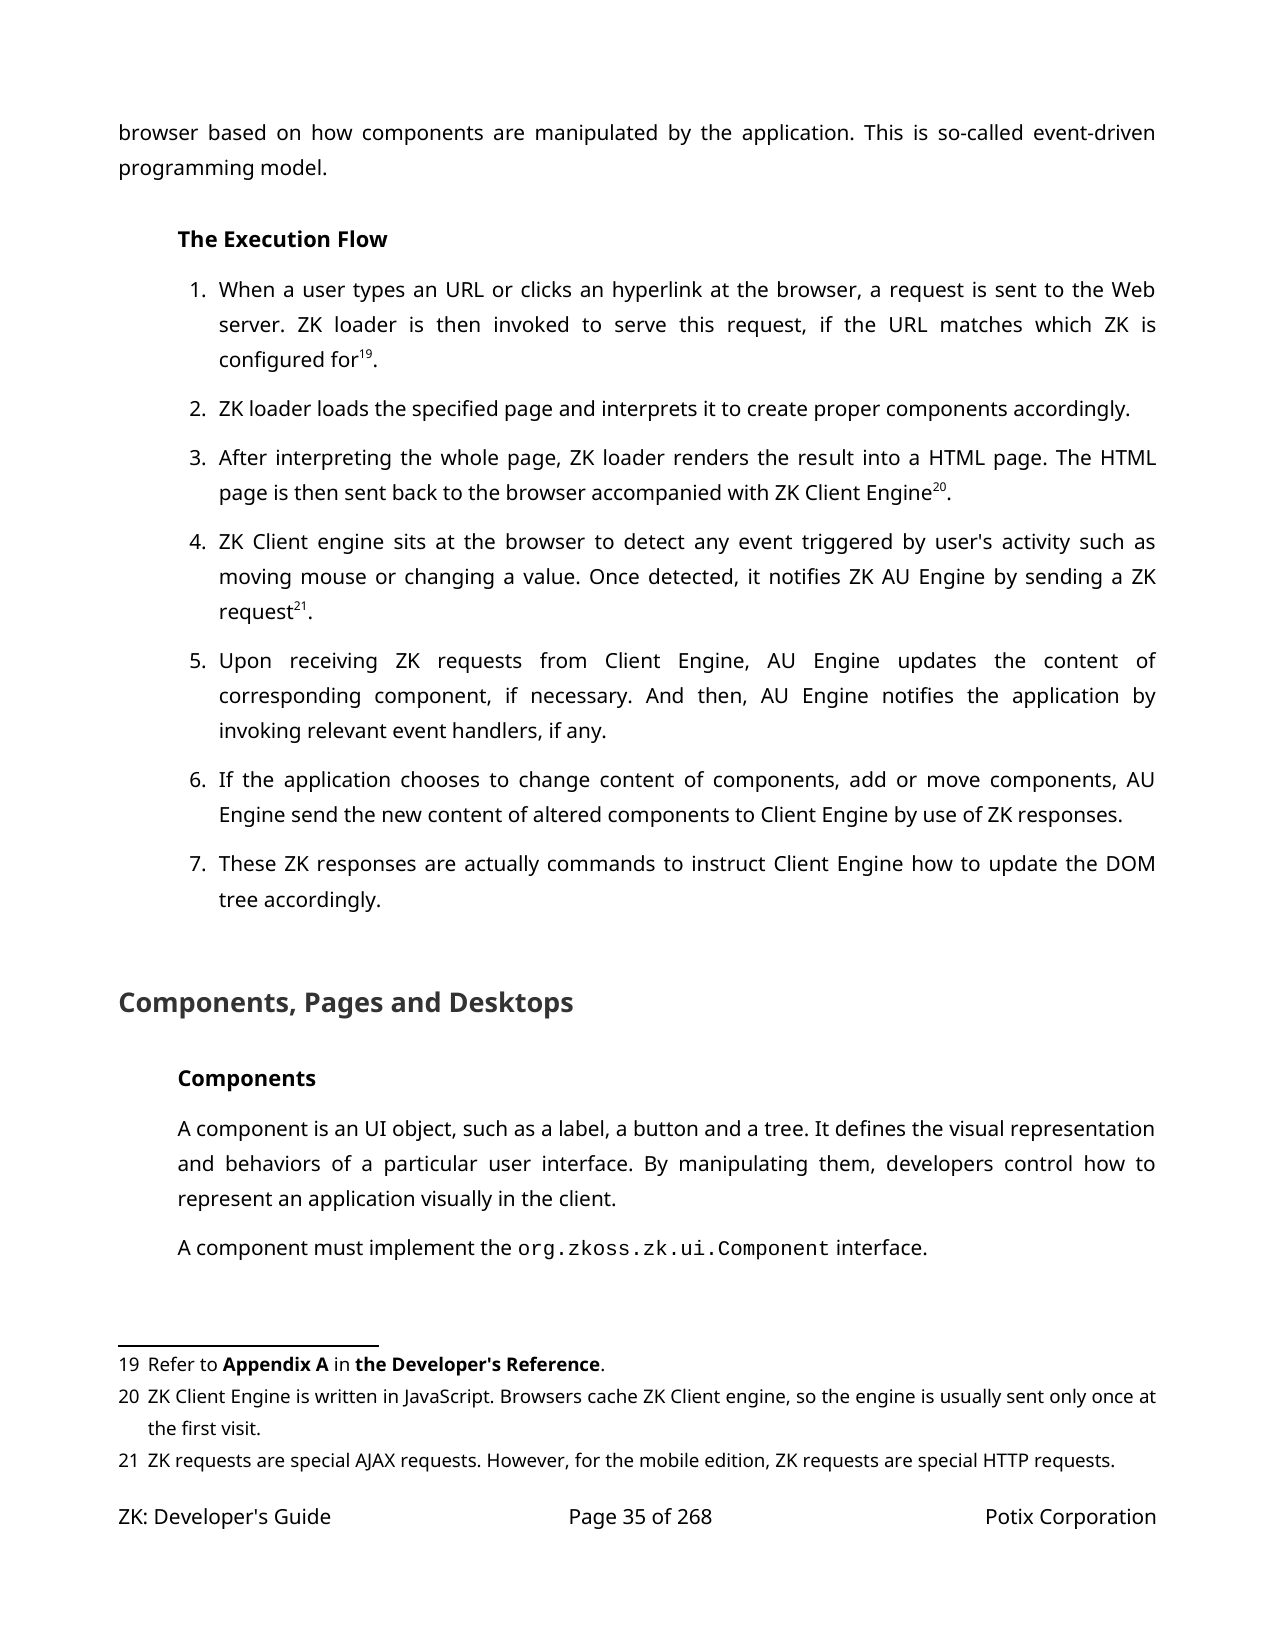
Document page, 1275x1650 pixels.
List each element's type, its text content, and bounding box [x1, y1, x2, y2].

text browser based on how components are manipulated by the application. This is so-called event-driven programming model. [118, 118, 1157, 182]
subtitle Components, Pages and Desktops [118, 984, 1157, 1021]
list When a user types an URL or clicks an hyperlink at the browser, a request is sent to the Web server. ZK loader is then invoked to serve this request, if the URL matches which ZK is configured for. [189, 275, 1157, 373]
list These ZK responses are actually commands to instruct Client Engine how to update the DOM tree accordingly. [189, 849, 1157, 913]
text A component is an UI object, such as a label, a button and a tree. It defines the visual representation and behaviors of a particular user interface. By manipulating them, developers control how to represent an application visually in the client. [177, 1114, 1157, 1212]
subtitle The Execution Flow [177, 224, 1157, 254]
list Refer to Appendix A in the Developer's Reference. [118, 1352, 1157, 1377]
list If the application chooses to change content of components, add or move components, AU Engine send the new content of altered components to Client Engine by use of ZK responses. [189, 765, 1157, 829]
list ZK Client engine sits at the browser to detect any event triggered by user's activity such as moving mouse or changing a value. Once detected, it notifies ZK AU Engine by sending a ZK request. [189, 527, 1157, 626]
text A component must implement the org.zkoss.zk.ui.Component interface. [177, 1233, 1157, 1261]
list After interpreting the whole page, ZK loader renders the result into a HTML page. The HTML page is then sent back to the browser accompanied with ZK Client Engine. [189, 443, 1157, 506]
list ZK loader loads the specified page and interprets it to create proper components accordingly. [189, 394, 1157, 422]
list Upon receiving ZK requests from Client Engine, AU Engine updates the content of corresponding component, if necessary. And then, AU Engine notifies the application by invoking relevant event handlers, if any. [189, 646, 1157, 745]
subtitle Components [177, 1063, 1157, 1093]
list ZK requests are special AJAX requests. However, for the mobile edition, ZK requests are special HTTP requests. [118, 1447, 1157, 1473]
list ZK Client Engine is written in JavaScript. Browsers cache ZK Client engine, so the engine is usually sent only once at the first visit. [118, 1384, 1157, 1441]
